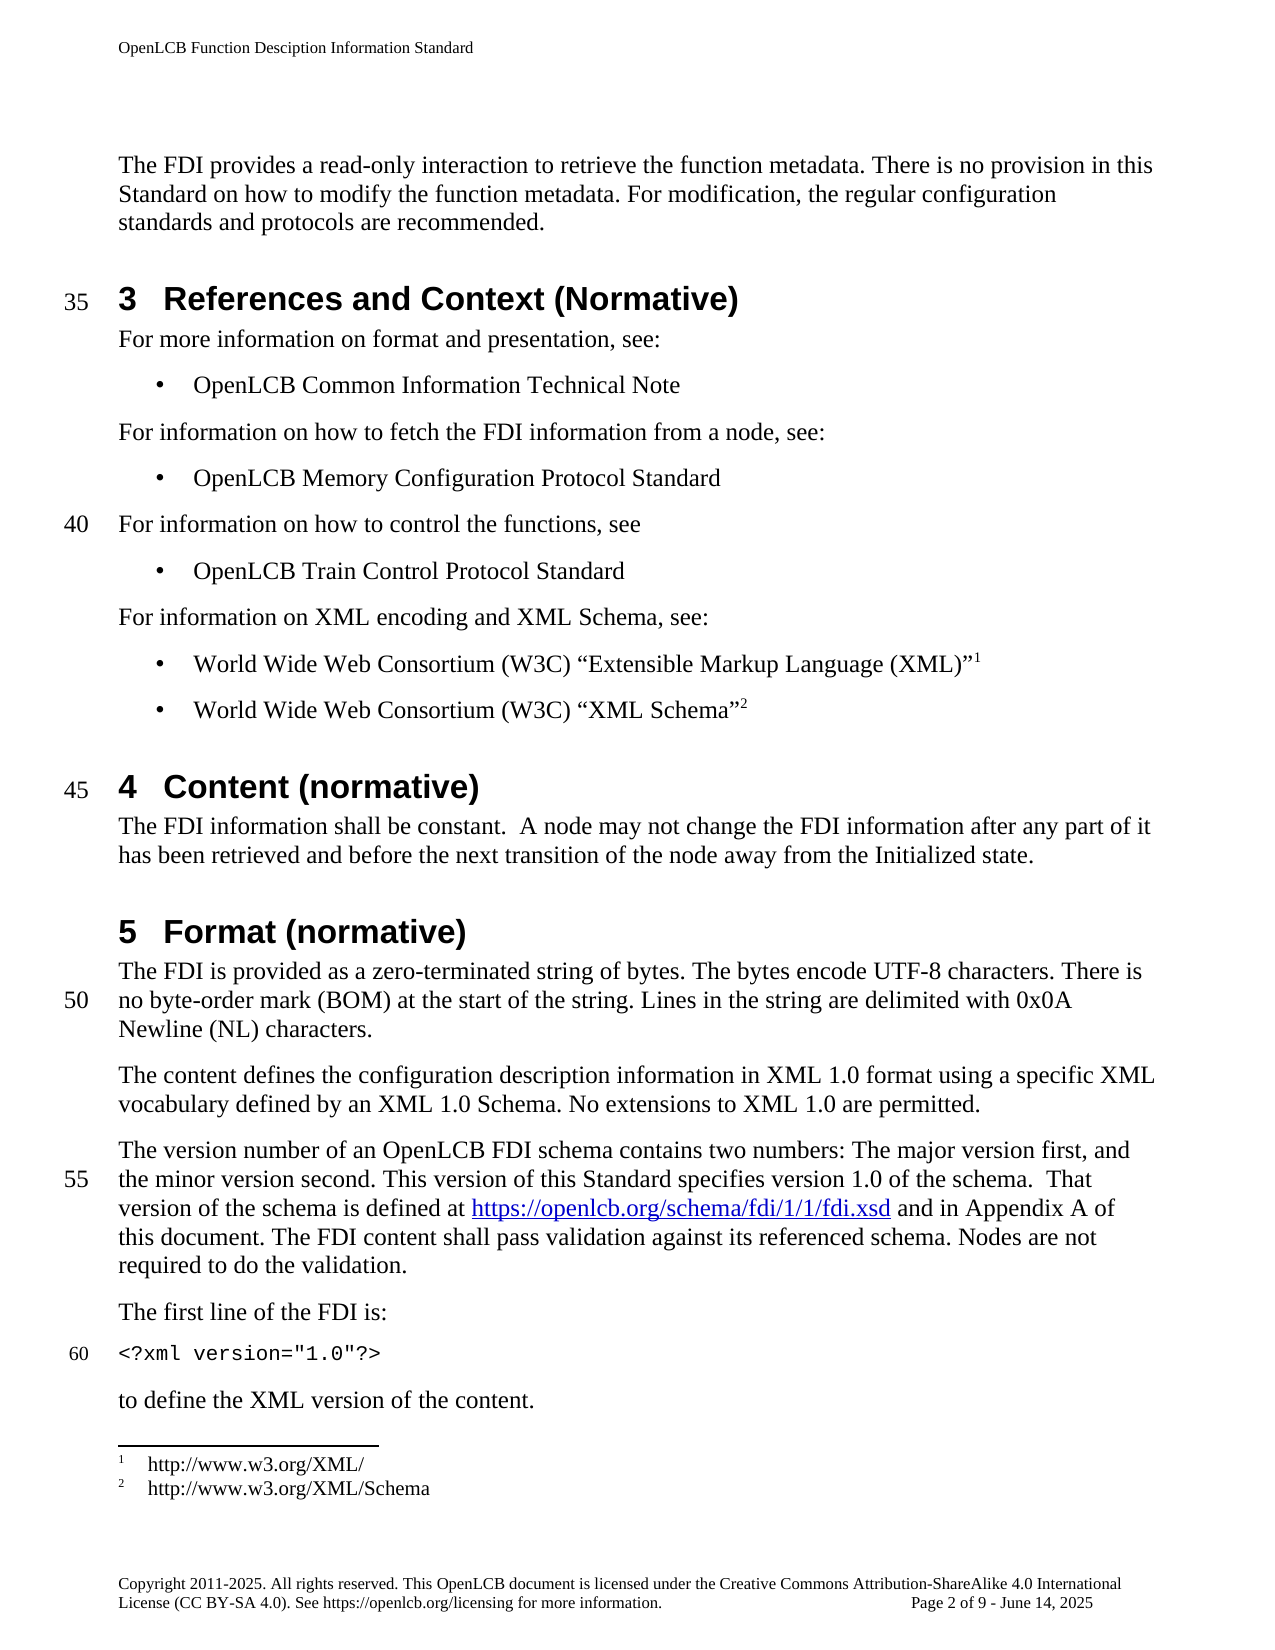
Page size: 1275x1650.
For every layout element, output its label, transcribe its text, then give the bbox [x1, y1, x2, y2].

list OpenLCB Memory Configuration Protocol Standard [156, 463, 1157, 492]
text For information on XML encoding and XML Schema, see: [118, 602, 1157, 631]
text For information on how to control the functions, see [118, 509, 1157, 538]
text The FDI provides a read-only interaction to retrieve the function metadata. There is no provision in this Standard on how to modify the function metadata. For modification, the regular configuration standards and protocols are recommended. [118, 150, 1157, 236]
list http://www.w3.org/XML/Schema [118, 1476, 1157, 1500]
text The first line of the FDI is: [118, 1297, 1157, 1326]
list OpenLCB Common Information Technical Note [156, 370, 1157, 399]
text The FDI is provided as a zero-terminated string of bytes. The bytes encode UTF-8 characters. There is no byte-order mark (BOM) at the start of the string. Lines in the string are delimited with 0x0A Newline (NL) characters. [118, 956, 1157, 1043]
text <?xml version="1.0"?> [118, 1343, 1157, 1367]
list World Wide Web Consortium (W3C) “XML Schema” [156, 695, 1157, 724]
text to define the XML version of the content. [118, 1385, 1157, 1413]
subtitle Content (normative) [118, 767, 1157, 805]
subtitle Format (normative) [118, 912, 1157, 950]
list http://www.w3.org/XML/ [118, 1452, 1157, 1476]
list OpenLCB Train Control Protocol Standard [156, 556, 1157, 585]
text For more information on format and presentation, see: [118, 324, 1157, 352]
subtitle References and Context (Normative) [118, 279, 1157, 317]
text The content defines the configuration description information in XML 1.0 format using a specific XML vocabulary defined by an XML 1.0 Schema. No extensions to XML 1.0 are permitted. [118, 1060, 1157, 1118]
list World Wide Web Consortium (W3C) “Extensible Markup Language (XML)” [156, 649, 1157, 678]
text For information on how to fetch the FDI information from a node, see: [118, 417, 1157, 445]
text The FDI information shall be constant. A node may not change the FDI information after any part of it has been retrieved and before the next transition of the node away from the Initialized state. [118, 811, 1157, 869]
text The version number of an OpenLCB FDI schema contains two numbers: The major version first, and the minor version second. This version of this Standard specifies version 1.0 of the schema. That version of the schema is defined at https://openlcb.org/schema/fdi/1/1/fdi.xsd and in Appendix A of this document. The FDI content shall pass validation against its referenced schema. Nodes are not required to do the validation. [118, 1136, 1157, 1279]
